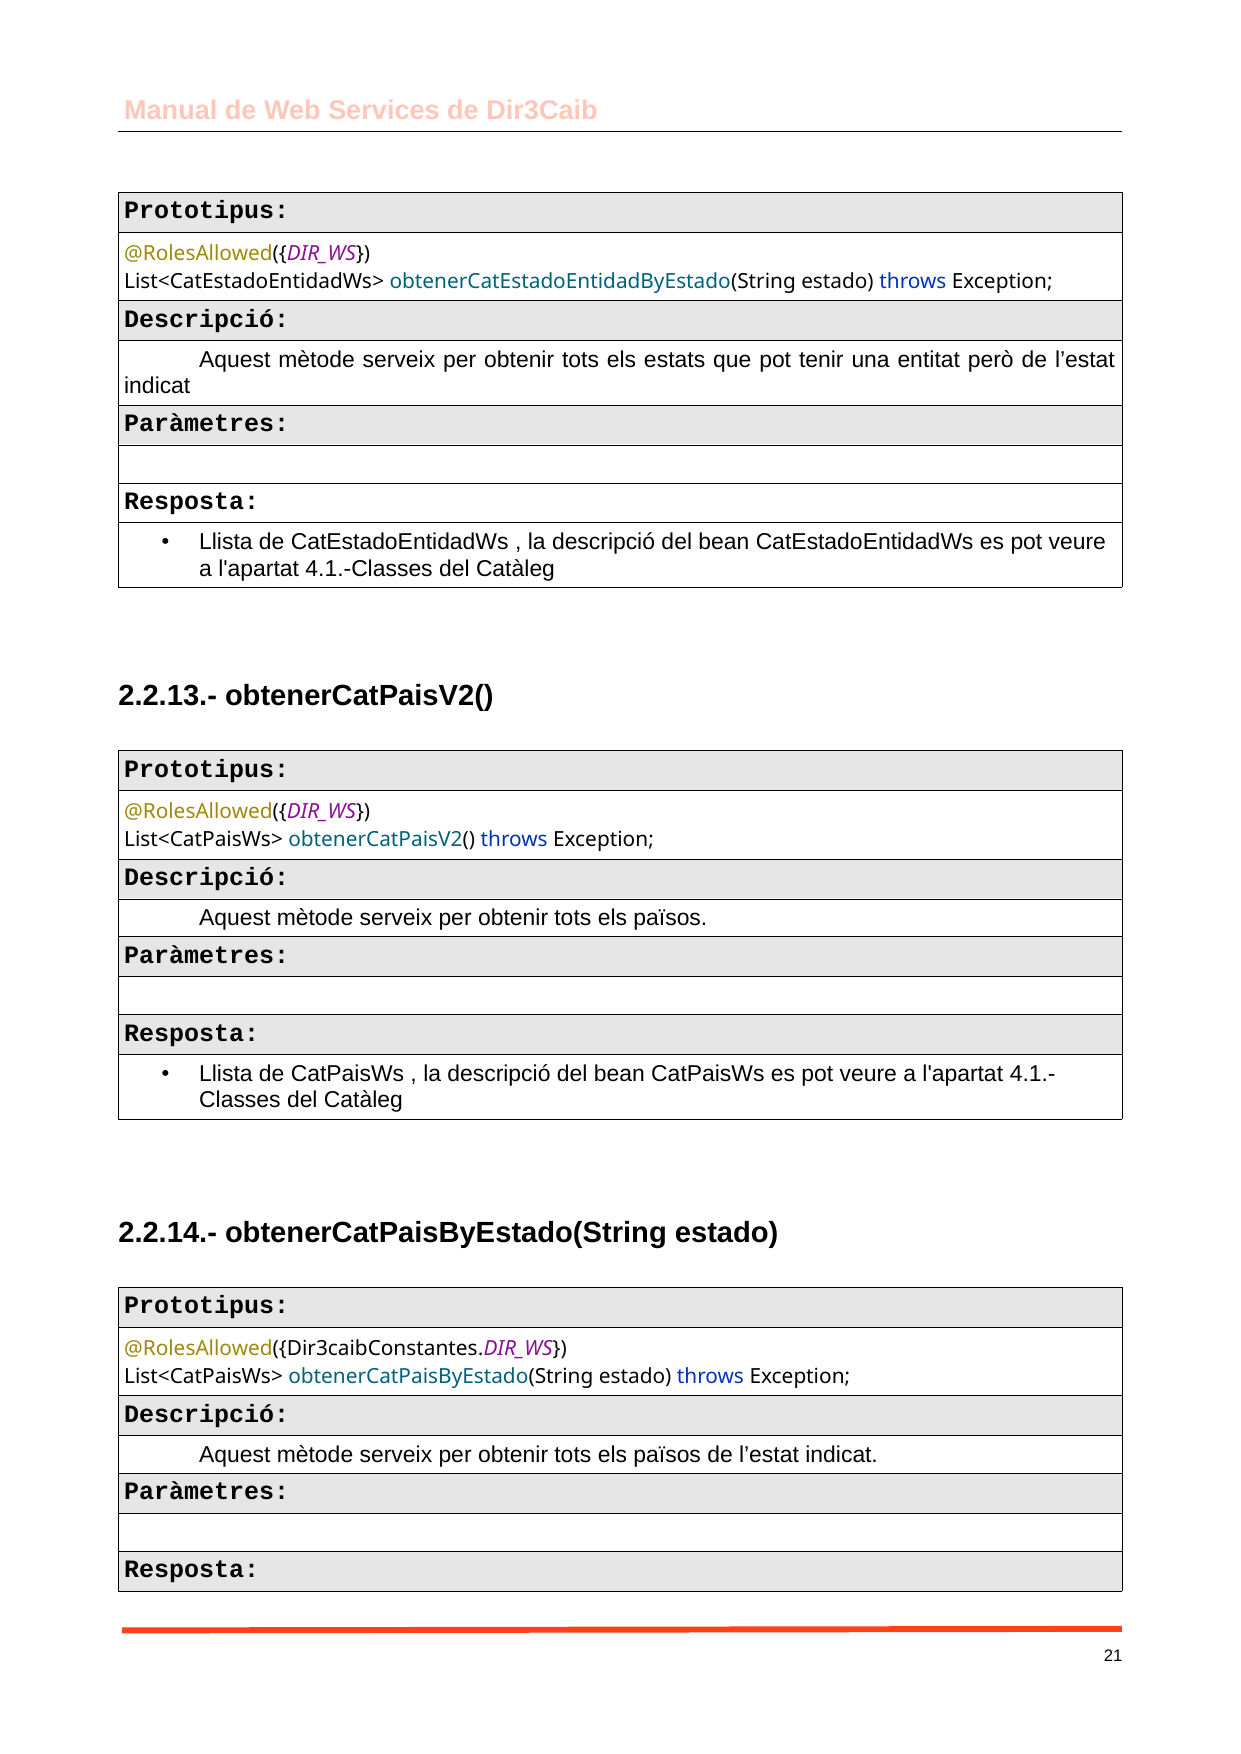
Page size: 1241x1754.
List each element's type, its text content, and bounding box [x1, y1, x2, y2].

table_cell @RolesAllowed({DIR_WS}) List<CatEstadoEntidadWs> obtenerCatEstadoEntidadByEstado(String estado) throws Exception; [119, 233, 1122, 300]
table_cell Paràmetres: [119, 1474, 1122, 1513]
table_cell Llista de CatPaisWs , la descripció del bean CatPaisWs es pot veure a l'apartat 4.1.-Classes del Catàleg [119, 1055, 1122, 1118]
subtitle obtenerCatPaisByEstado(String estado) [118, 1214, 1122, 1248]
table_cell Resposta: [119, 1015, 1122, 1054]
table_cell [119, 977, 1122, 1014]
table_cell Aquest mètode serveix per obtenir tots els països de l’estat indicat. [119, 1436, 1122, 1473]
table_cell [119, 446, 1122, 482]
table_cell Descripció: [119, 1396, 1122, 1435]
table_header Prototipus: [119, 1288, 1122, 1327]
table_cell [119, 1514, 1122, 1551]
table_cell Paràmetres: [119, 406, 1122, 444]
table_cell Descripció: [119, 860, 1122, 898]
subtitle obtenerCatPaisV2() [118, 678, 1122, 711]
table_cell @RolesAllowed({DIR_WS}) List<CatPaisWs> obtenerCatPaisV2() throws Exception; [119, 791, 1122, 859]
table_cell @RolesAllowed({Dir3caibConstantes.DIR_WS}) List<CatPaisWs> obtenerCatPaisByEstado(String estado) throws Exception; [119, 1328, 1122, 1395]
table_cell Aquest mètode serveix per obtenir tots els estats que pot tenir una entitat però de l’estat indicat [119, 341, 1122, 404]
table_cell Aquest mètode serveix per obtenir tots els països. [119, 900, 1122, 936]
table_header Prototipus: [119, 193, 1122, 232]
table_cell Resposta: [119, 484, 1122, 522]
table_cell Resposta: [119, 1552, 1122, 1591]
table_cell Paràmetres: [119, 937, 1122, 976]
table_header Prototipus: [119, 751, 1122, 790]
table_cell Llista de CatEstadoEntidadWs , la descripció del bean CatEstadoEntidadWs es pot veure a l'apartat 4.1.-Classes del Catàleg [119, 523, 1122, 587]
table_cell Descripció: [119, 301, 1122, 340]
